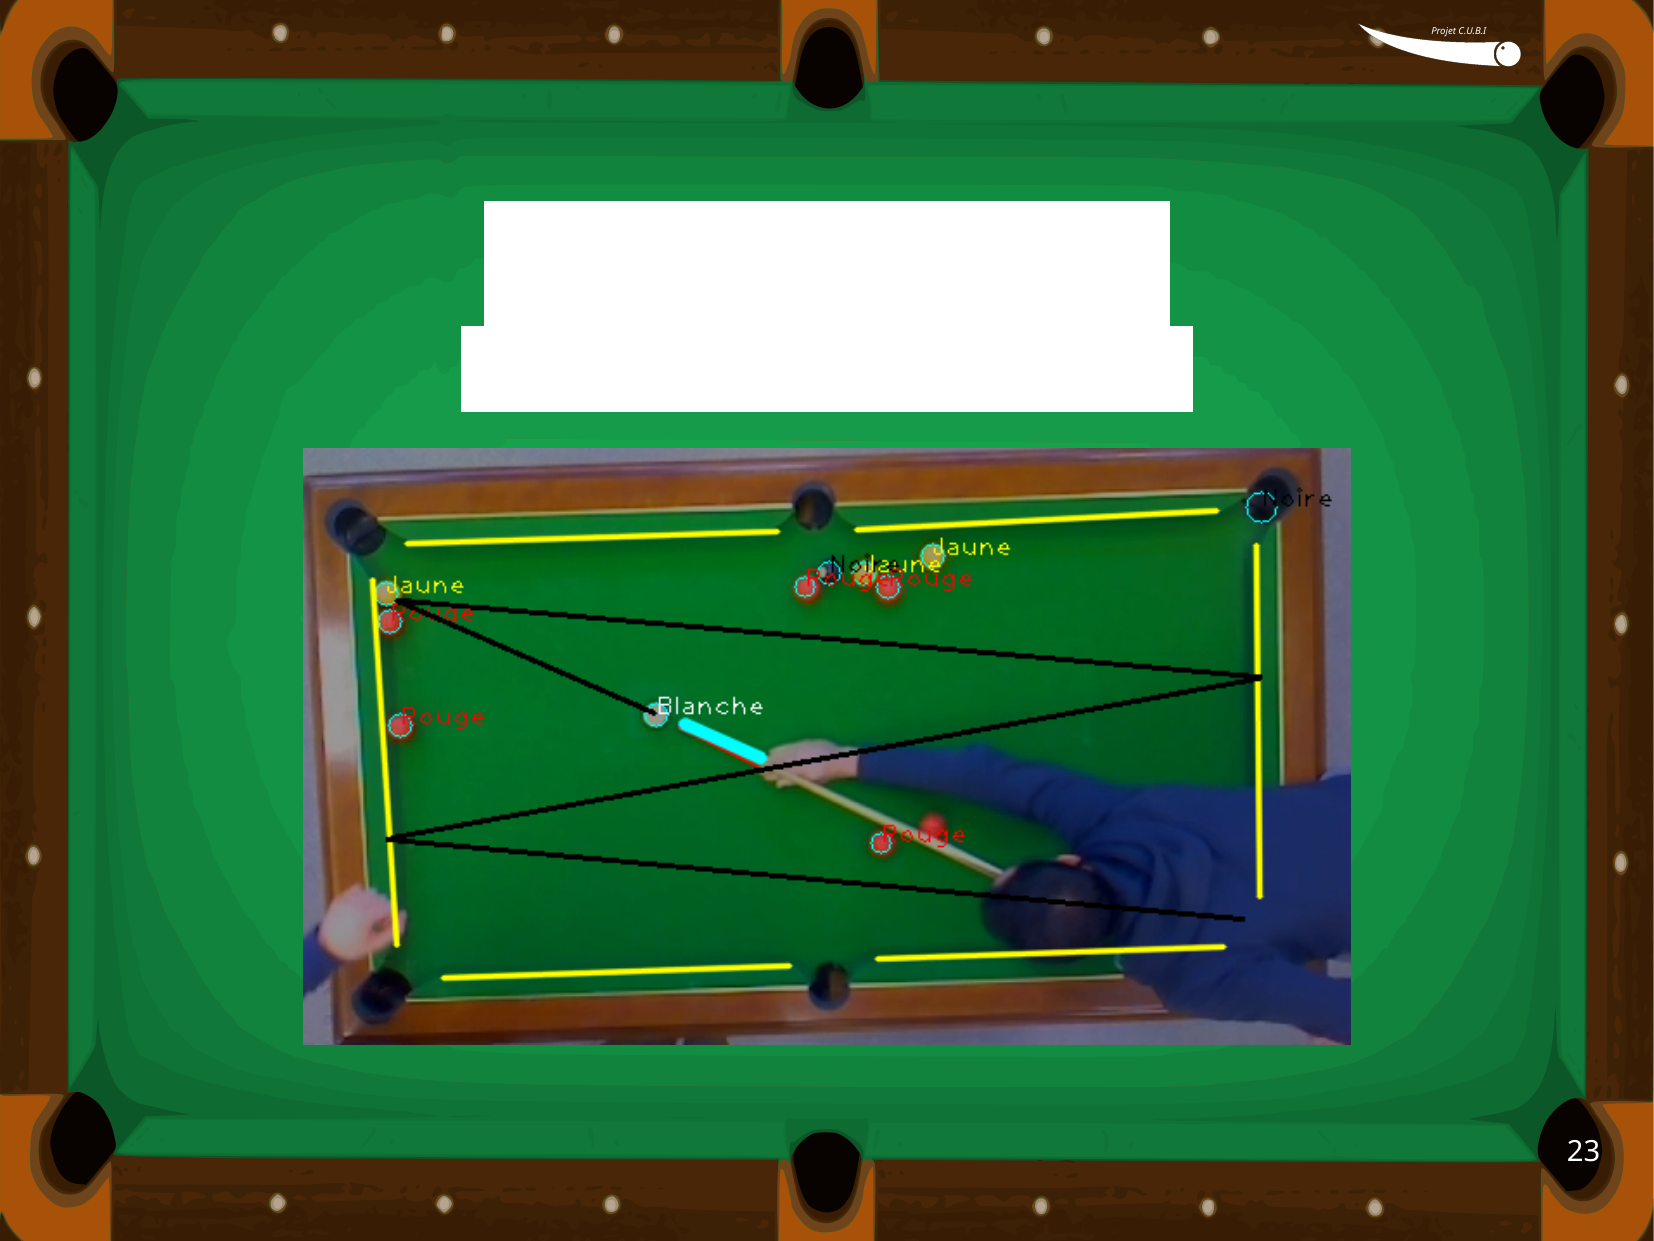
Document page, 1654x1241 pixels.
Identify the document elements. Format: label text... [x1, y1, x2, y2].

title Développement Calcul des trajectoires (2) [106, 202, 1548, 411]
picture [0, 0, 1654, 1241]
